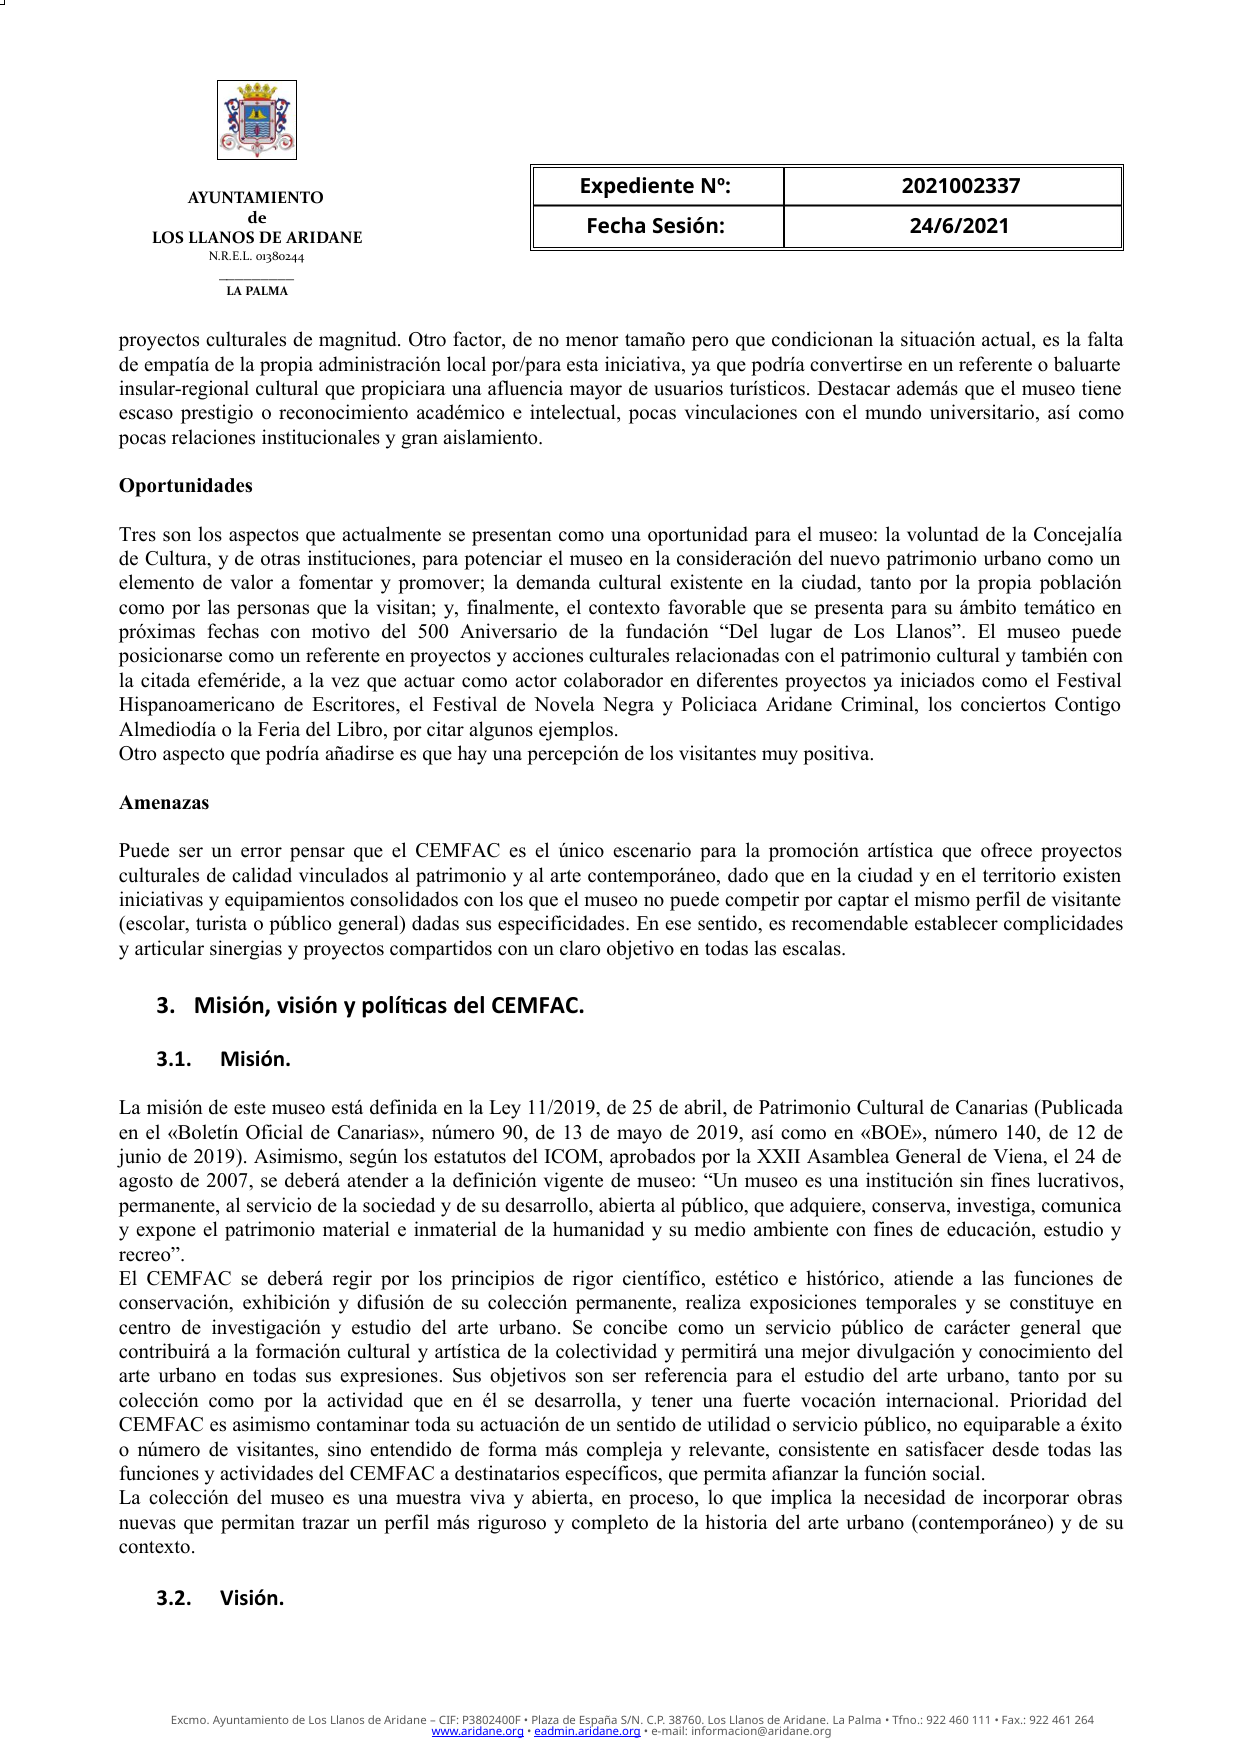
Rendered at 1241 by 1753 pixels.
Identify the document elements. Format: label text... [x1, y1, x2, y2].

text la citada efeméride, a la vez que actuar como actor colaborador en diferentes proyectos ya iniciados como el Festival [119, 669, 1146, 692]
text Expediente Nº: [579, 173, 761, 198]
text permanente, al servicio de la sociedad y de su desarrollo, abierta al público, que adquiere, conserva, investiga, comunica [119, 1194, 1147, 1217]
text insular-regional cultural que propiciara una afluencia mayor de usuarios turísticos. Destacar además que el museo tiene [119, 377, 1146, 400]
text 2021002337 [902, 173, 1059, 198]
text Excmo. Ayuntamiento de Los Llanos de Aridane – CIF: P3802400F • Plaza de España S/N. C.P. 38760. Los Llanos de Aridane. La Palma • Tfno.: 922 460 111 • Fax.: 922 461 264 [171, 1713, 1095, 1727]
text próximas fechas con motivo del 500 Aniversario de la fundación “Del lugar de Los Llanos”. El museo puede [119, 620, 1146, 643]
text Hispanoamericano de Escritores, el Festival de Novela Negra y Policiaca Aridane Criminal, los conciertos Contigo [119, 693, 1146, 716]
text y expone el patrimonio material e inmaterial de la humanidad y su medio ambiente con fines de educación, estudio y [119, 1218, 1147, 1241]
text (escolar, turista o público general) dadas sus especificidades. En ese sentido, es recomendable establecer complicidades [119, 912, 1146, 935]
text iniciativas y equipamientos consolidados con los que el museo no puede competir por captar el mismo perfil de visitante [119, 888, 1146, 911]
text recreo”. [119, 1243, 1147, 1266]
text conservación, exhibición y difusión de su colección permanente, realiza exposiciones temporales y se constituye en [119, 1291, 1147, 1314]
text de Cultura, y de otras instituciones, para potenciar el museo en la consideración del nuevo patrimonio urbano como un [119, 547, 1146, 570]
text Puede ser un error pensar que el CEMFAC es el único escenario para la promoción artística que ofrece proyectos [119, 839, 1146, 862]
picture [531, 165, 1123, 250]
text .2. Visión. [168, 1587, 310, 1610]
text 3 [156, 1048, 168, 1071]
text El CEMFAC se deberá regir por los principios de rigor científico, estético e histórico, atiende a las funciones de [119, 1267, 1147, 1290]
text 3 [156, 1587, 168, 1610]
text AYUNTAMIENTO [188, 190, 387, 207]
text LA PALMA [226, 286, 317, 298]
text _ [219, 266, 226, 279]
text agosto de 2007, se deberá atender a la definición vigente de museo: “Un museo es una institución sin fines lucrativos, [119, 1169, 1147, 1193]
text . Misión, visión y políꢂcas del CEMFAC. [169, 993, 612, 1018]
text N.R.E.L. 01380244 [208, 250, 327, 262]
text La colección del museo es una muestra viva y abierta, en proceso, lo que implica la necesidad de incorporar obras [119, 1486, 1147, 1509]
text 3 [156, 993, 169, 1018]
text Otro aspecto que podría añadirse es que hay una percepción de los visitantes muy positiva. [119, 742, 898, 765]
picture [218, 81, 296, 159]
text culturales de calidad vinculados al patrimonio y al arte contemporáneo, dado que en la ciudad y en el territorio existen [119, 864, 1146, 887]
text en el «Boletín Oficial de Canarias», número 90, de 13 de mayo de 2019, así como en «BOE», número 140, de 12 de [119, 1121, 1147, 1144]
text centro de investigación y estudio del arte urbano. Se concibe como un servicio público de carácter general que [119, 1316, 1147, 1339]
text _ [317, 266, 327, 282]
text elemento de valor a fomentar y promover; la demanda cultural existente en la ciudad, tanto por la propia población [119, 571, 1146, 594]
text pocas relaciones institucionales y gran aislamiento. [119, 426, 1146, 449]
text Amenazas [119, 791, 235, 814]
text Fecha Sesión: [586, 214, 761, 239]
text funciones y actividades del CEMFAC a destinatarios específicos, que permita afianzar la función social. [119, 1462, 1147, 1485]
text .1. Misión. [168, 1048, 316, 1071]
text LOS LLANOS DE ARIDANE [152, 230, 387, 247]
text contexto. [119, 1535, 1147, 1558]
text www.aridane.org • eadmin.aridane.org • e-mail: informacion@aridane.org [431, 1724, 834, 1738]
text de empatía de la propia administración local por/para esta iniciativa, ya que podría convertirse en un referente o baluarte [119, 353, 1146, 376]
text La misión de este museo está definida en la Ley 11/2019, de 25 de abril, de Patrimonio Cultural de Canarias (Publicada [119, 1096, 1147, 1119]
text CEMFAC es asimismo contaminar toda su actuación de un sentido de utilidad o servicio público, no equiparable a éxito [119, 1413, 1147, 1436]
text posicionarse como un referente en proyectos y acciones culturales relacionadas con el patrimonio cultural y también con [119, 644, 1146, 668]
text nuevas que permitan trazar un perfil más riguroso y completo de la historia del arte urbano (contemporáneo) y de su [119, 1511, 1147, 1534]
text junio de 2019). Asimismo, según los estatutos del ICOM, aprobados por la XXII Asamblea General de Viena, el 24 de [119, 1145, 1147, 1168]
text contribuirá a la formación cultural y artística de la colectividad y permitirá una mejor divulgación y conocimiento del [119, 1340, 1147, 1363]
text ________ [226, 266, 317, 282]
text Almediodía o la Feria del Libro, por citar algunos ejemplos. [119, 718, 1146, 741]
text o número de visitantes, sino entendido de forma más compleja y relevante, consistente en satisfacer desde todas las [119, 1438, 1147, 1461]
text y articular sinergias y proyectos compartidos con un claro objetivo en todas las escalas. [119, 937, 1146, 960]
text escaso prestigio o reconocimiento académico e intelectual, pocas vinculaciones con el mundo universitario, así como [119, 401, 1146, 424]
text como por las personas que la visitan; y, finalmente, el contexto favorable que se presenta para su ámbito temático en [119, 596, 1146, 619]
text de [247, 210, 387, 227]
text 24/6/2021 [909, 214, 1059, 239]
text Tres son los aspectos que actualmente se presentan como una oportunidad para el museo: la voluntad de la Concejalía [119, 523, 1146, 546]
text arte urbano en todas sus expresiones. Sus objetivos son ser referencia para el estudio del arte urbano, tanto por su [119, 1364, 1147, 1388]
text Oportunidades [119, 474, 278, 498]
text proyectos culturales de magnitud. Otro factor, de no menor tamaño pero que condicionan la situación actual, es la falta [119, 328, 1146, 351]
text colección como por la actividad que en él se desarrolla, y tener una fuerte vocación internacional. Prioridad del [119, 1389, 1147, 1412]
